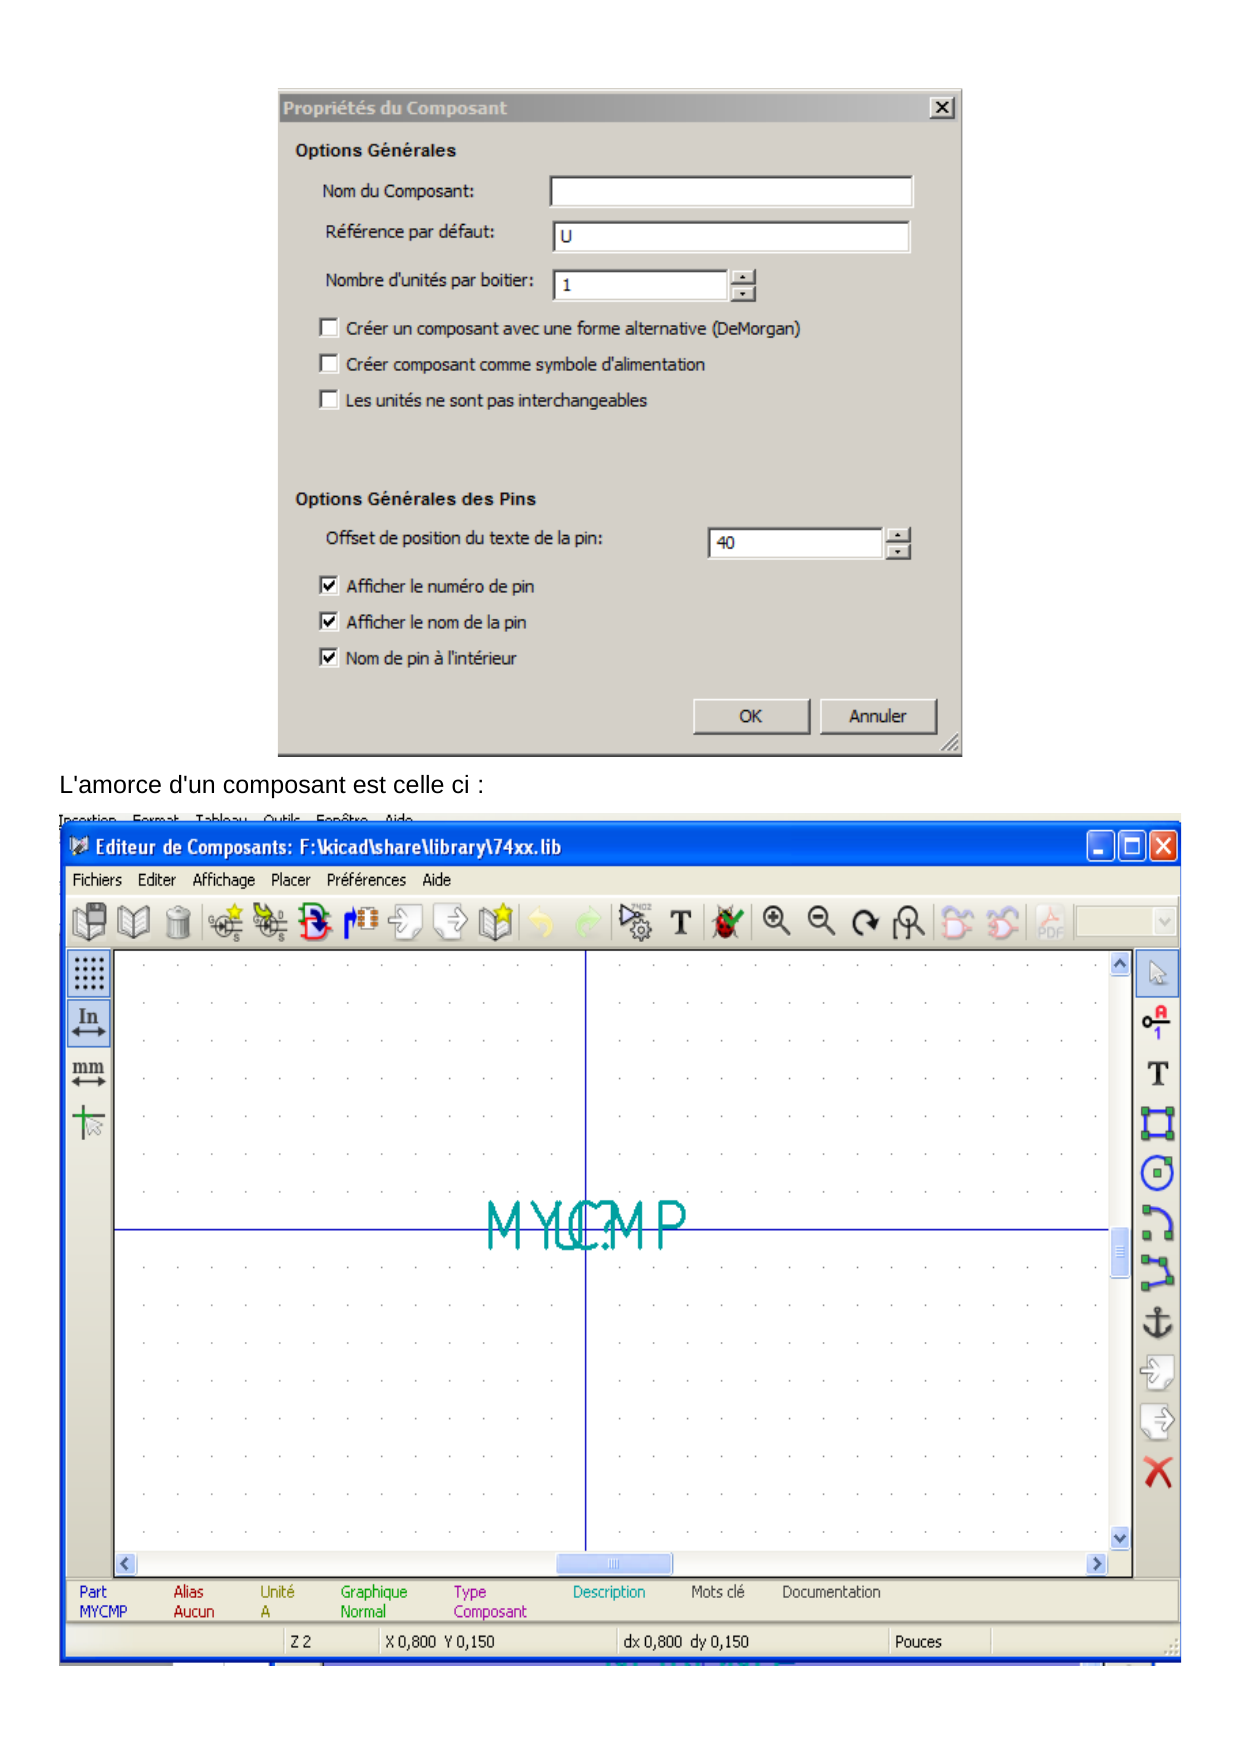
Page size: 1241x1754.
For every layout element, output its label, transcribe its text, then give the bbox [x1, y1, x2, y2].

picture [277, 88, 963, 757]
text L'amorce d'un composant est celle ci : [59, 771, 1181, 799]
picture [59, 813, 1182, 1666]
